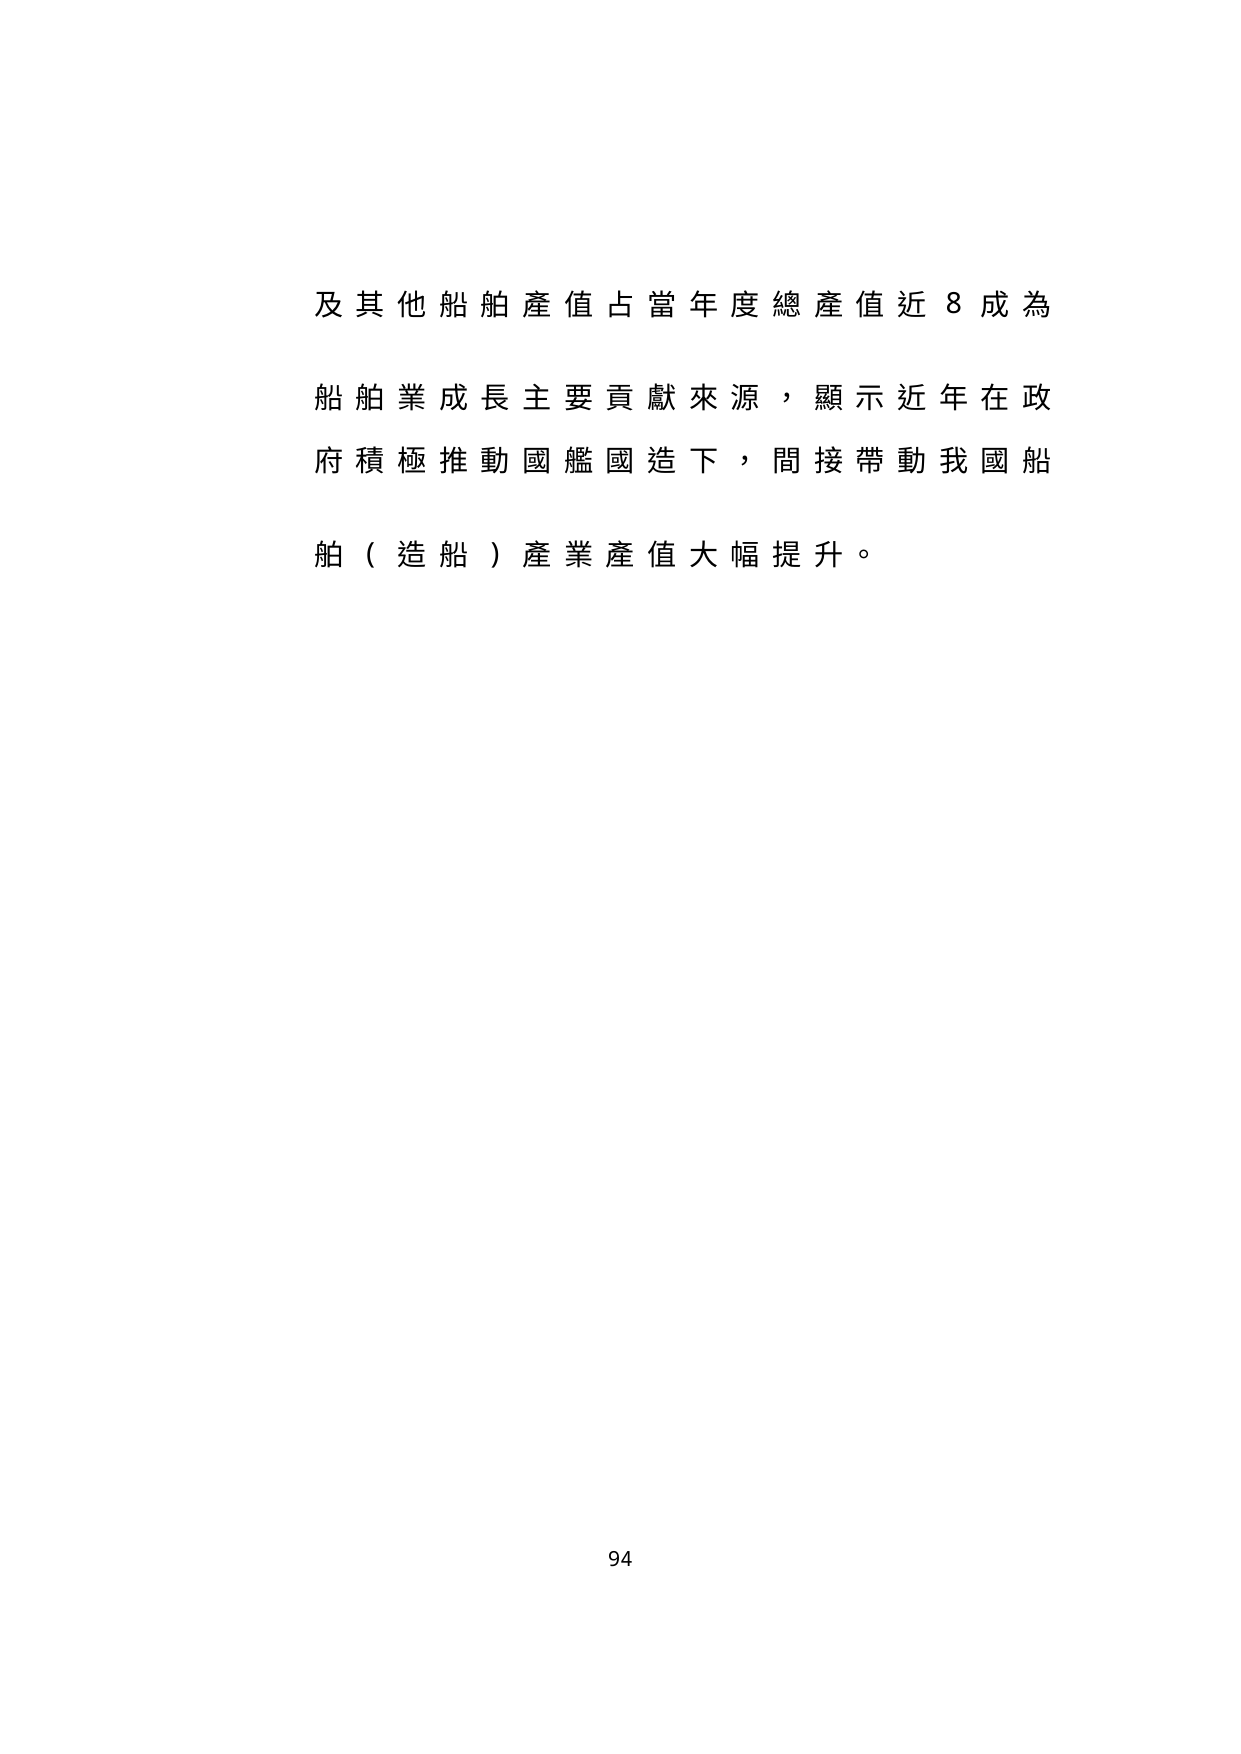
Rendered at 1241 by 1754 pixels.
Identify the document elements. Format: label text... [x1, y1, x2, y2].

text 及其他船舶產值占當年度總產值近8成為船舶業成長主要貢獻來源，顯示近年在政府積極推動國艦國造下，間接帶動我國船舶(造船)產業產值大幅提升。 [271, 229, 1058, 604]
